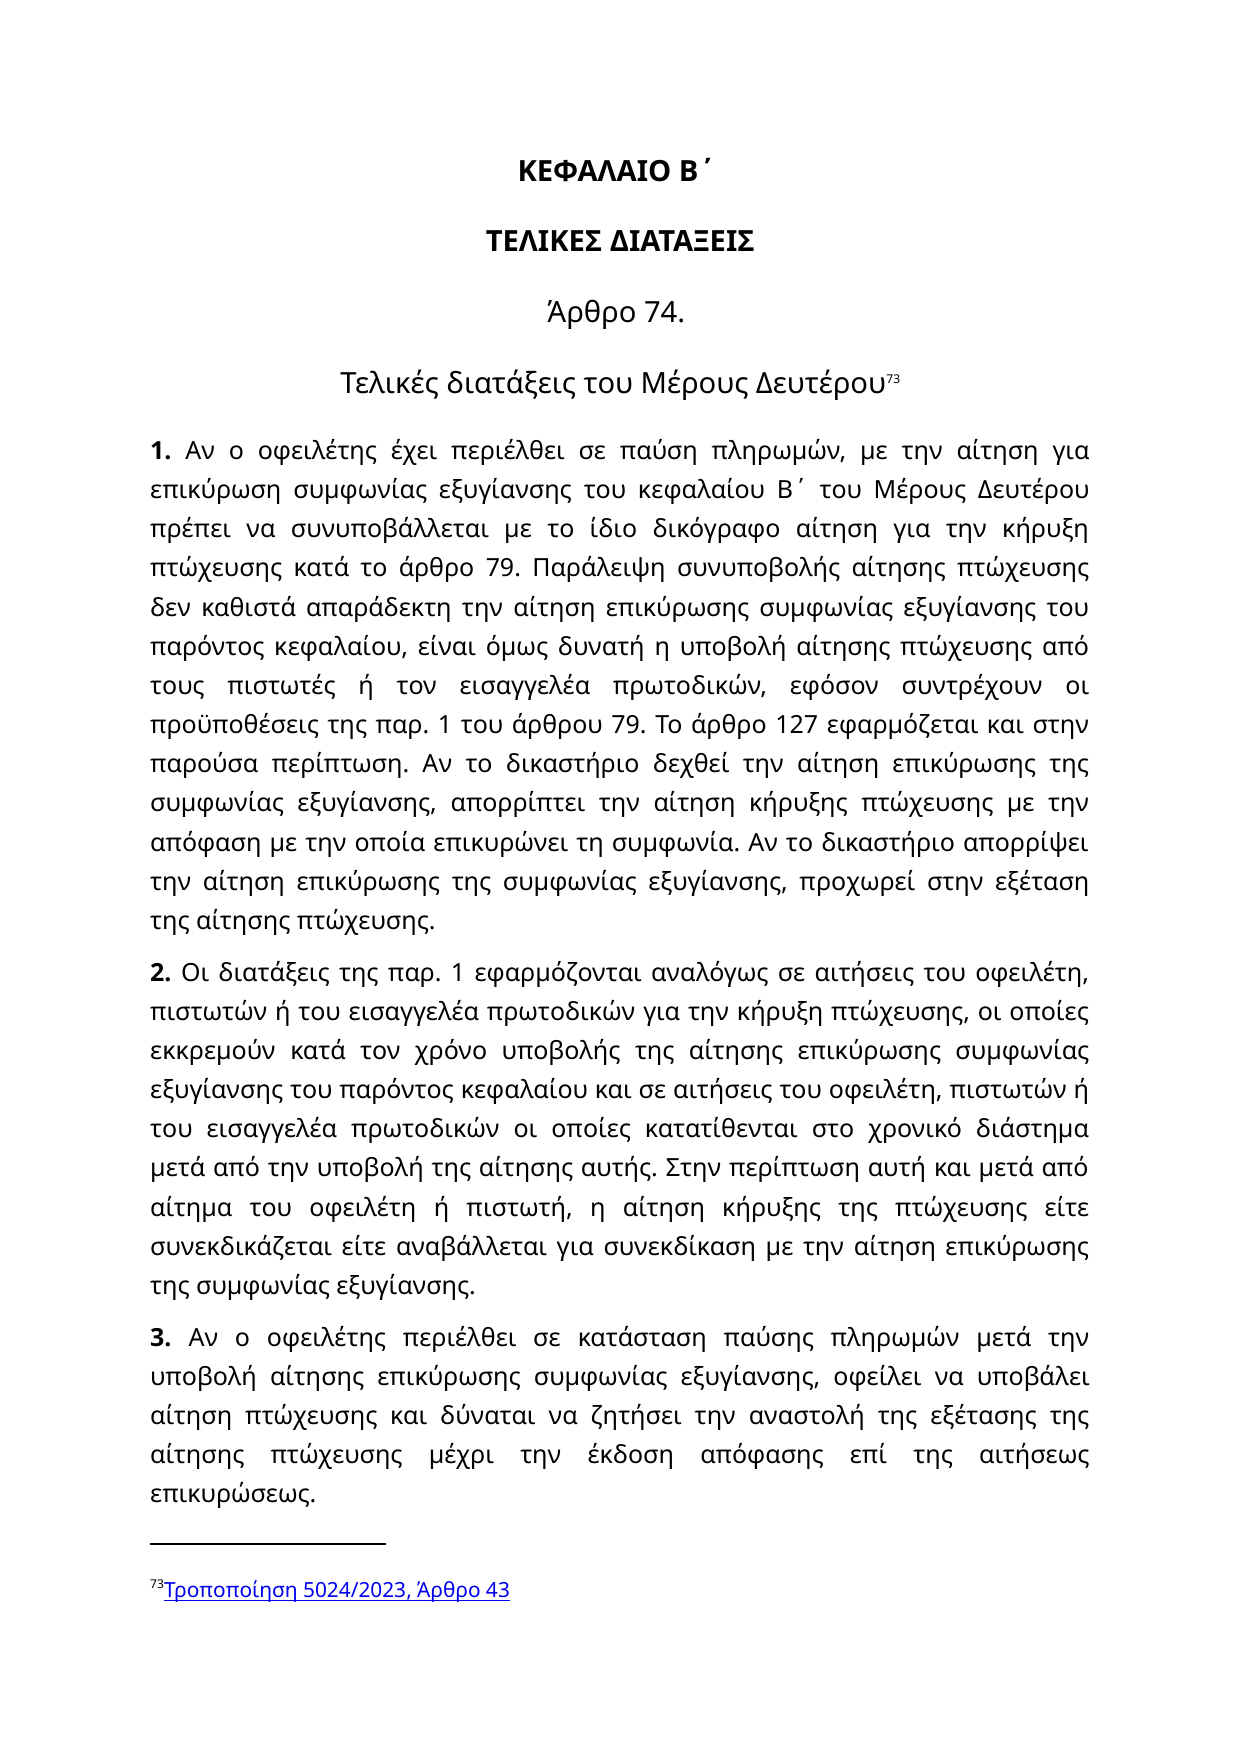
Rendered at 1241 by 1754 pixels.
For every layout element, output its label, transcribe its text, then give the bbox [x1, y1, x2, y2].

subtitle ΚΕΦΑΛΑΙΟ Β΄ [150, 150, 1090, 190]
subtitle Τελικές διατάξεις του Μέρους Δευτέρου [150, 362, 1090, 402]
subtitle ΤΕΛΙΚΕΣ ΔΙΑΤΑΞΕΙΣ [150, 221, 1090, 260]
text Τροποποίηση 5024/2023, Άρθρο 43 [150, 1576, 1090, 1604]
subtitle Άρθρο 74. [150, 291, 1090, 331]
text 1. Αν ο οφειλέτης έχει περιέλθει σε παύση πληρωμών, με την αίτηση για επικύρωση συμφωνίας εξυγίανσης του κεφαλαίου Β΄ του Μέρους Δευτέρου πρέπει να συνυποβάλλεται με το ίδιο δικόγραφο αίτηση για την κήρυξη πτώχευσης κατά το άρθρο 79. Παράλειψη συνυποβολής αίτησης πτώχευσης δεν καθιστά απαράδεκτη την αίτηση επικύρωσης συμφωνίας εξυγίανσης του παρόντος κεφαλαίου, είναι όμως δυνατή η υποβολή αίτησης πτώχευσης από τους πιστωτές ή τον εισαγγελέα πρωτοδικών, εφόσον συντρέχουν οι προϋποθέσεις της παρ. 1 του άρθρου 79. Το άρθρο 127 εφαρμόζεται και στην παρούσα περίπτωση. Αν το δικαστήριο δεχθεί την αίτηση επικύρωσης της συμφωνίας εξυγίανσης, απορρίπτει την αίτηση κήρυξης πτώχευσης με την απόφαση με την οποία επικυρώνει τη συμφωνία. Αν το δικαστήριο απορρίψει την αίτηση επικύρωσης της συμφωνίας εξυγίανσης, προχωρεί στην εξέταση της αίτησης πτώχευσης. [150, 432, 1090, 937]
text 2. Οι διατάξεις της παρ. 1 εφαρμόζονται αναλόγως σε αιτήσεις του οφειλέτη, πιστωτών ή του εισαγγελέα πρωτοδικών για την κήρυξη πτώχευσης, οι οποίες εκκρεμούν κατά τον χρόνο υποβολής της αίτησης επικύρωσης συμφωνίας εξυγίανσης του παρόντος κεφαλαίου και σε αιτήσεις του οφειλέτη, πιστωτών ή του εισαγγελέα πρωτοδικών οι οποίες κατατίθενται στο χρονικό διάστημα μετά από την υποβολή της αίτησης αυτής. Στην περίπτωση αυτή και μετά από αίτημα του οφειλέτη ή πιστωτή, η αίτηση κήρυξης της πτώχευσης είτε συνεκδικάζεται είτε αναβάλλεται για συνεκδίκαση με την αίτηση επικύρωσης της συμφωνίας εξυγίανσης. [150, 954, 1090, 1302]
text 3. Αν ο οφειλέτης περιέλθει σε κατάσταση παύσης πληρωμών μετά την υποβολή αίτησης επικύρωσης συμφωνίας εξυγίανσης, οφείλει να υποβάλει αίτηση πτώχευσης και δύναται να ζητήσει την αναστολή της εξέτασης της αίτησης πτώχευσης μέχρι την έκδοση απόφασης επί της αιτήσεως επικυρώσεως. [150, 1319, 1090, 1510]
